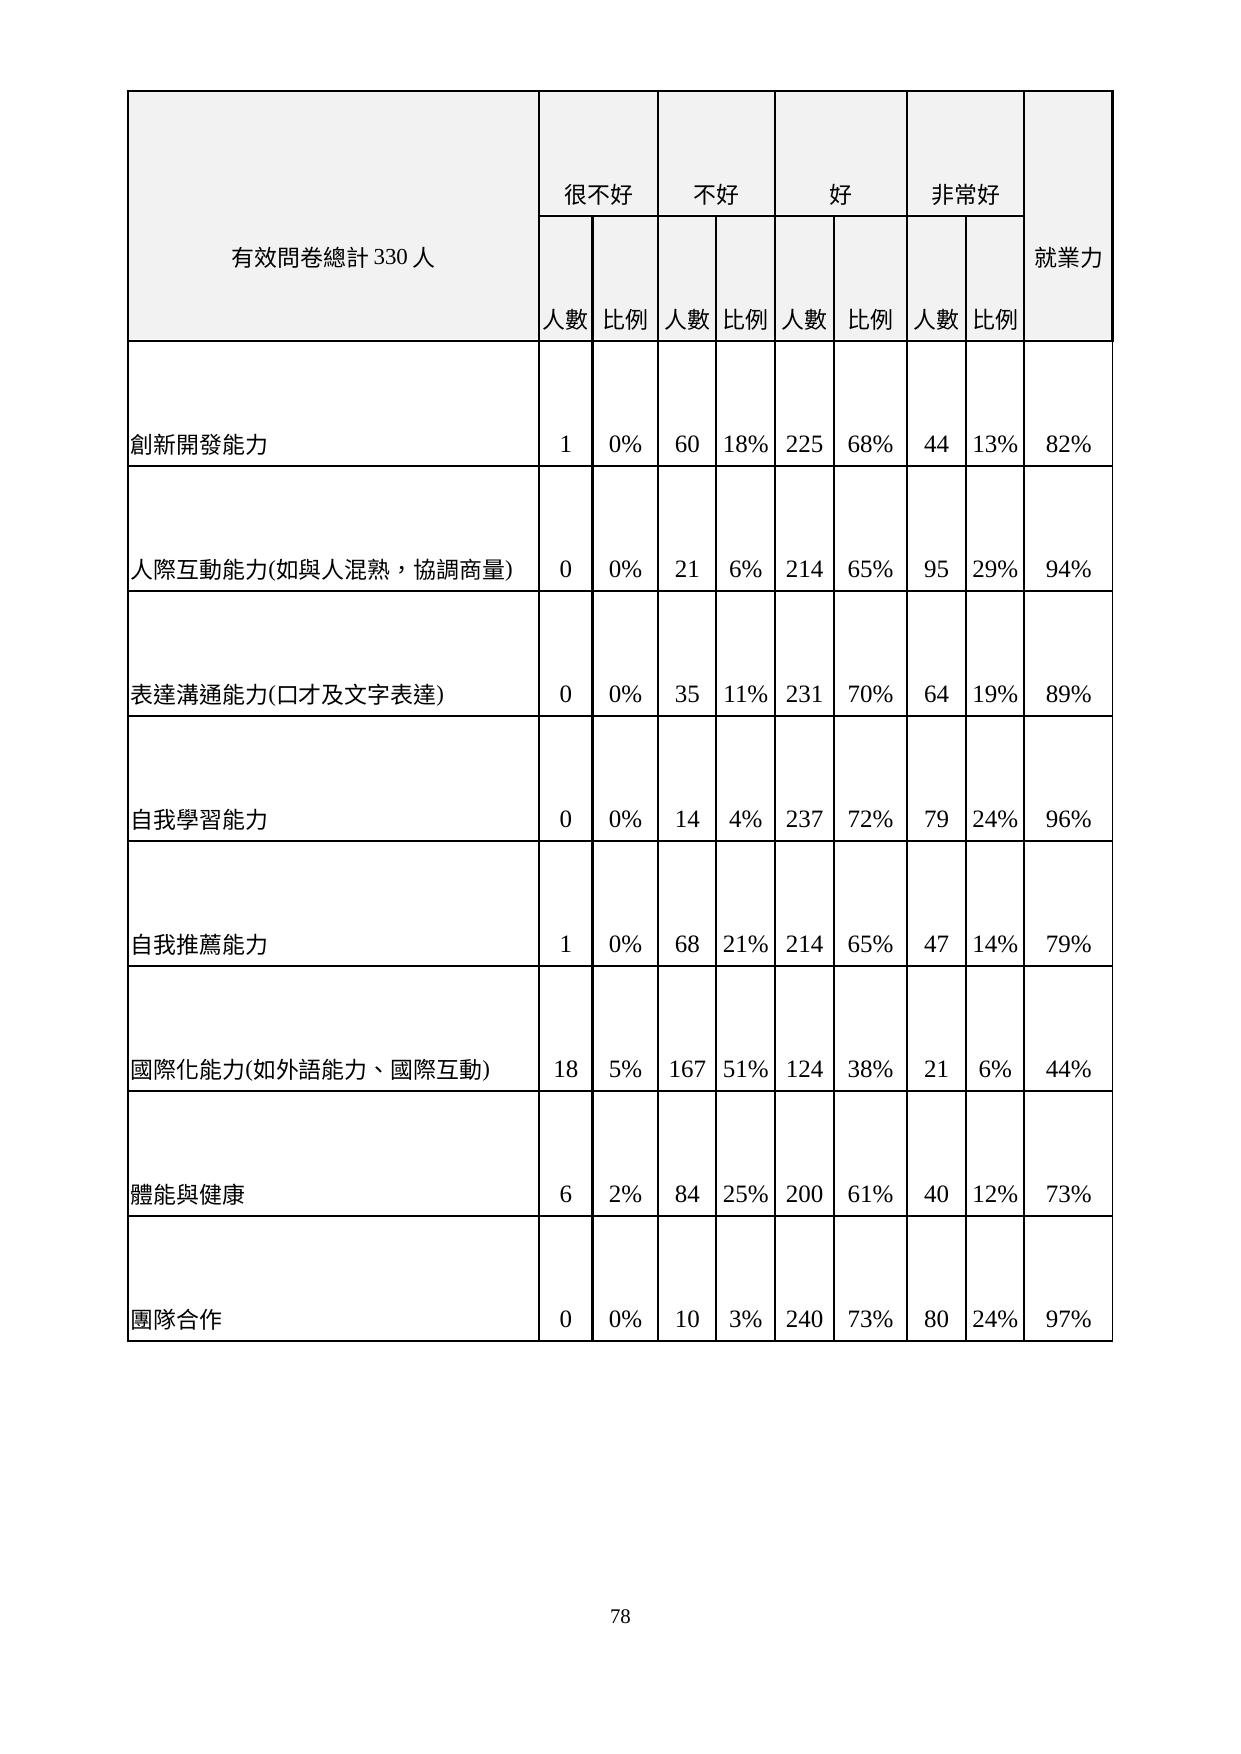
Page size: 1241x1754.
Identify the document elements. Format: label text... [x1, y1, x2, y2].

table_cell 60 [659, 342, 715, 464]
table_cell 14 [659, 717, 715, 839]
table_cell 95 [908, 467, 965, 589]
table_cell 61% [835, 1092, 906, 1214]
table_header 很不好 [540, 92, 657, 214]
table_cell 0% [594, 717, 657, 839]
table_cell 225 [776, 342, 833, 464]
table_cell 自我學習能力 [129, 717, 538, 839]
table_cell 47 [908, 842, 965, 964]
table_cell 240 [776, 1217, 833, 1339]
table_cell 0 [540, 1217, 591, 1339]
table_cell 214 [776, 842, 833, 964]
table_cell 10 [659, 1217, 715, 1339]
table_cell 6% [717, 467, 774, 589]
table_cell 0% [594, 842, 657, 964]
table_cell 124 [776, 967, 833, 1089]
table_cell 人數 [659, 217, 715, 339]
table_cell 6% [967, 967, 1023, 1089]
table_cell 0% [594, 1217, 657, 1339]
table_cell 團隊合作 [129, 1217, 538, 1339]
table_cell 44% [1025, 967, 1112, 1089]
table_cell 80 [908, 1217, 965, 1339]
table_cell 89% [1025, 592, 1112, 714]
table_cell 40 [908, 1092, 965, 1214]
table_cell 84 [659, 1092, 715, 1214]
table_cell 人數 [908, 217, 965, 339]
table_cell 1 [540, 842, 591, 964]
table_cell 96% [1025, 717, 1112, 839]
table_header 有效問卷總計330人 [129, 92, 538, 339]
table_cell 18% [717, 342, 774, 464]
table_header 非常好 [908, 92, 1023, 214]
table_cell 94% [1025, 467, 1112, 589]
table_cell 體能與健康 [129, 1092, 538, 1214]
table_cell 68 [659, 842, 715, 964]
table_cell 21% [717, 842, 774, 964]
table_cell 167 [659, 967, 715, 1089]
table_cell 65% [835, 467, 906, 589]
table_cell 82% [1025, 342, 1112, 464]
table_cell 人數 [540, 217, 591, 339]
table_header 就業力 [1025, 92, 1111, 339]
table_cell 51% [717, 967, 774, 1089]
table_cell 21 [659, 467, 715, 589]
table_cell 73% [1025, 1092, 1112, 1214]
table_cell 0% [594, 467, 657, 589]
table_cell 0 [540, 467, 591, 589]
table_cell 65% [835, 842, 906, 964]
table_cell 38% [835, 967, 906, 1089]
table_cell 35 [659, 592, 715, 714]
table_cell 自我推薦能力 [129, 842, 538, 964]
table_cell 人際互動能力(如與人混熟，協調商量) [129, 467, 538, 589]
table_cell 0 [540, 592, 591, 714]
table_cell 3% [717, 1217, 774, 1339]
table_cell 創新開發能力 [129, 342, 538, 464]
table_cell 24% [967, 717, 1023, 839]
table_cell 68% [835, 342, 906, 464]
table_cell 25% [717, 1092, 774, 1214]
table_cell 0% [594, 342, 657, 464]
table_cell 表達溝通能力(口才及文字表達) [129, 592, 538, 714]
table_cell 79% [1025, 842, 1112, 964]
table_cell 比例 [835, 217, 906, 339]
table_cell 214 [776, 467, 833, 589]
table_cell 97% [1025, 1217, 1112, 1339]
table_cell 24% [967, 1217, 1023, 1339]
table_cell 14% [967, 842, 1023, 964]
table_cell 70% [835, 592, 906, 714]
table_cell 12% [967, 1092, 1023, 1214]
table_cell 64 [908, 592, 965, 714]
table_cell 29% [967, 467, 1023, 589]
table_cell 237 [776, 717, 833, 839]
table_cell 79 [908, 717, 965, 839]
table_cell 13% [967, 342, 1023, 464]
table_cell 國際化能力(如外語能力、國際互動) [129, 967, 538, 1089]
table_header 不好 [659, 92, 774, 214]
table_cell 11% [717, 592, 774, 714]
table_cell 72% [835, 717, 906, 839]
table_cell 0 [540, 717, 591, 839]
table_cell 19% [967, 592, 1023, 714]
table_cell 200 [776, 1092, 833, 1214]
table_cell 人數 [776, 217, 833, 339]
table_cell 比例 [967, 217, 1023, 339]
table_cell 44 [908, 342, 965, 464]
table_cell 5% [594, 967, 657, 1089]
table_cell 6 [540, 1092, 591, 1214]
table_cell 比例 [594, 217, 657, 339]
table_cell 18 [540, 967, 591, 1089]
table_cell 73% [835, 1217, 906, 1339]
table_cell 231 [776, 592, 833, 714]
table_cell 0% [594, 592, 657, 714]
table_cell 2% [594, 1092, 657, 1214]
table_cell 4% [717, 717, 774, 839]
table_cell 1 [540, 342, 591, 464]
table_cell 比例 [717, 217, 774, 339]
table_header 好 [776, 92, 906, 214]
table_cell 21 [908, 967, 965, 1089]
